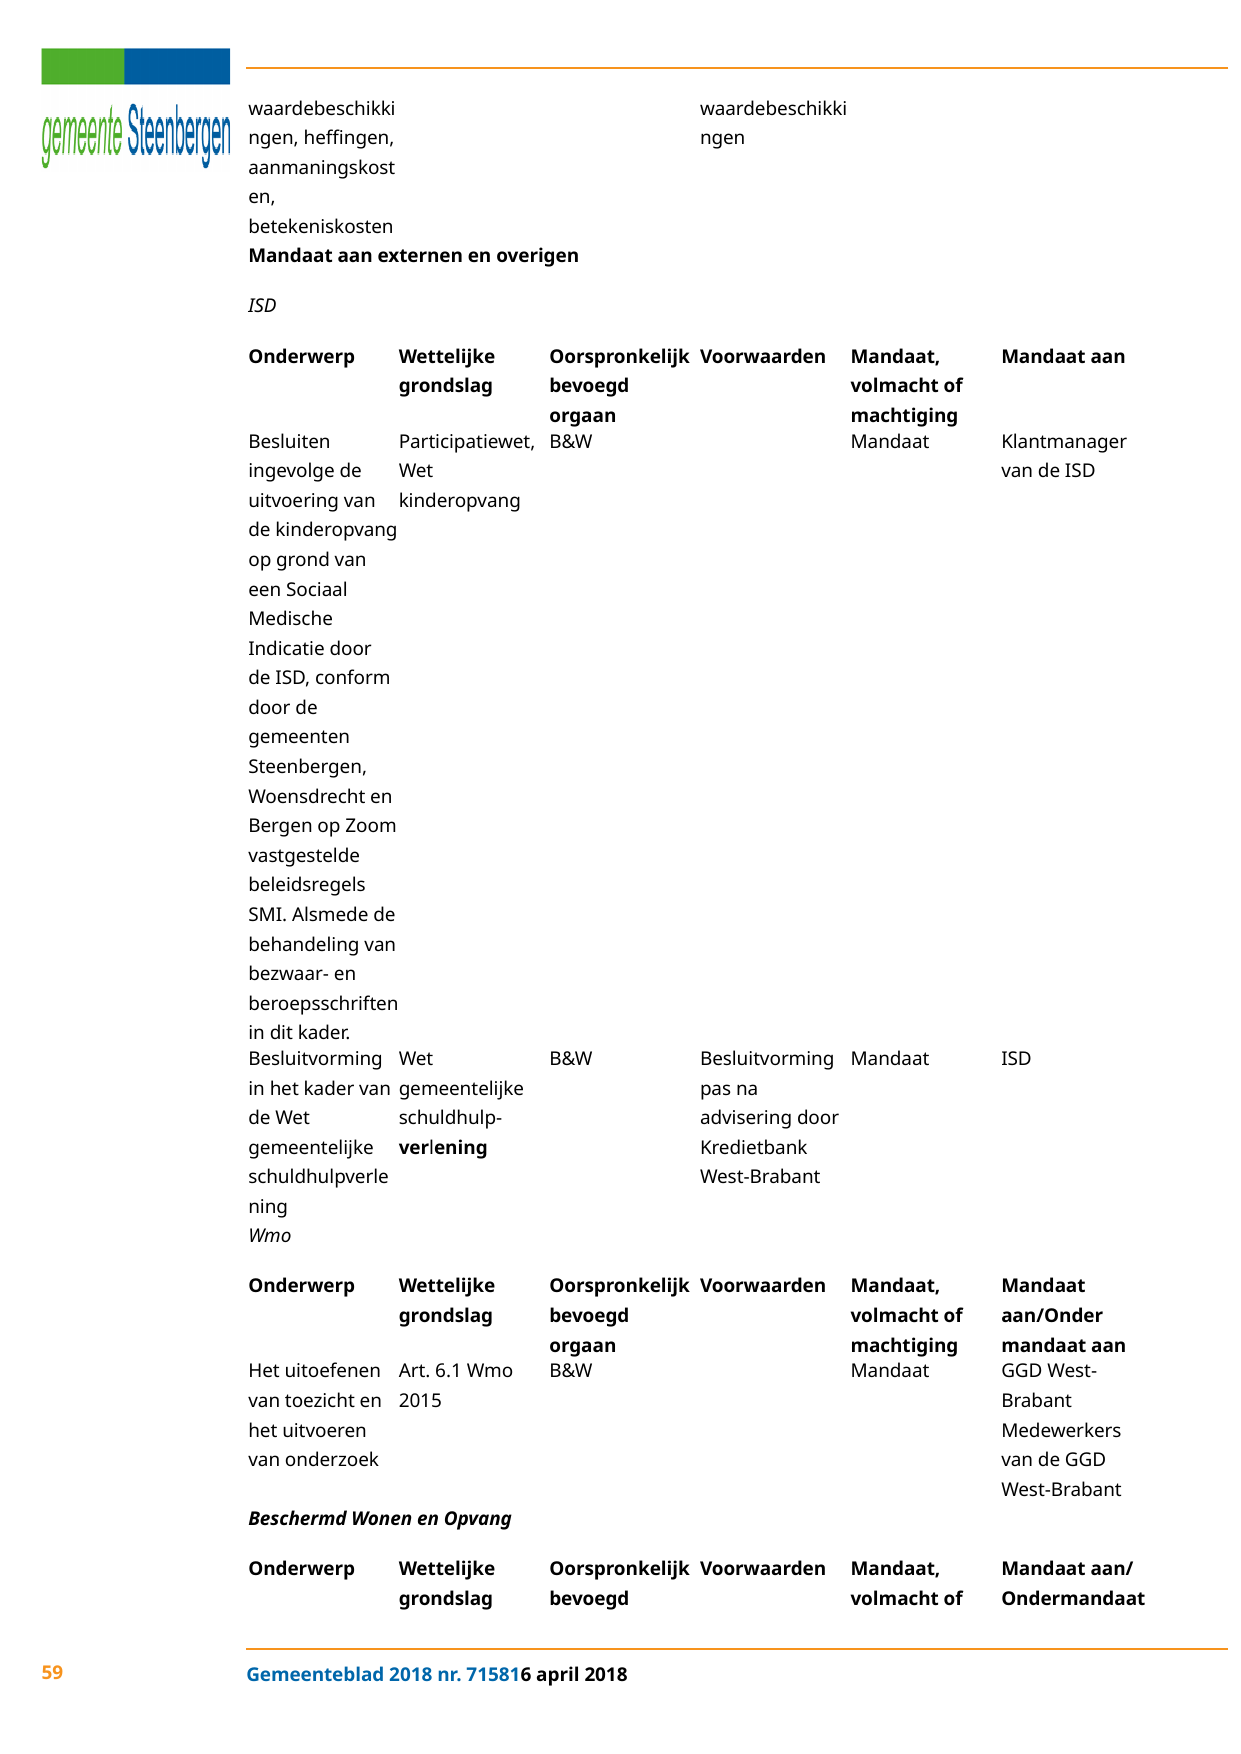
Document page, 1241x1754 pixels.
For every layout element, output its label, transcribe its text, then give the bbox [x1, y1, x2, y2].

table_header Mandaat aan/ Ondermandaat [1001, 1555, 1152, 1611]
table_header Oorspronkelijk bevoegd [549, 1555, 700, 1611]
table_header Voorwaarden [700, 343, 850, 428]
table_header Onderwerp [248, 343, 398, 428]
table_header Oorspronkelijk bevoegd orgaan [549, 1273, 700, 1358]
table_cell Mandaat [850, 1358, 1001, 1502]
table_header Onderwerp [248, 1273, 398, 1358]
table_header Mandaat aan/Onder mandaat aan [1001, 1273, 1152, 1358]
text ISD [248, 292, 1152, 318]
table_cell Mandaat [850, 428, 1001, 1045]
table_header Voorwaarden [700, 1555, 850, 1611]
table_cell Wet gemeentelijke schuldhulp- verlening [399, 1045, 549, 1219]
table_header Mandaat, volmacht of [850, 1555, 1001, 1611]
table_header Wettelijke grondslag [399, 1273, 549, 1358]
text Wmo [248, 1222, 1152, 1248]
text Mandaat aan externen en overigen [248, 242, 1152, 268]
table_cell waardebeschikkingen, heffingen, aanmaningskosten, betekeniskosten [248, 95, 398, 239]
table_header Wettelijke grondslag [399, 1555, 549, 1611]
table_cell Mandaat [850, 1045, 1001, 1219]
table_cell [399, 95, 549, 239]
table_cell Klantmanager van de ISD [1001, 428, 1152, 1045]
table_cell [850, 95, 1001, 239]
text Beschermd Wonen en Opvang [248, 1505, 1152, 1531]
table_cell waardebeschikkingen [700, 95, 850, 239]
table_cell B&W [549, 1358, 700, 1502]
table_cell Art. 6.1 Wmo 2015 [399, 1358, 549, 1502]
table_cell [700, 428, 850, 1045]
table_cell B&W [549, 428, 700, 1045]
table_header Voorwaarden [700, 1273, 850, 1358]
table_header Wettelijke grondslag [399, 343, 549, 428]
table_header Mandaat aan [1001, 343, 1152, 428]
table_cell [549, 95, 700, 239]
table_header Oorspronkelijk bevoegd orgaan [549, 343, 700, 428]
table_header Mandaat, volmacht of machtiging [850, 1273, 1001, 1358]
table_cell B&W [549, 1045, 700, 1219]
table_cell ISD [1001, 1045, 1152, 1219]
picture [41, 47, 231, 172]
table_header Onderwerp [248, 1555, 398, 1611]
table_cell Besluitvorming pas na advisering door Kredietbank West-Brabant [700, 1045, 850, 1219]
table_cell Besluitvorming in het kader van de Wet gemeentelijke schuldhulpverlening [248, 1045, 398, 1219]
table_cell Participatiewet, Wet kinderopvang [399, 428, 549, 1045]
table_cell Het uitoefenen van toezicht en het uitvoeren van onderzoek [248, 1358, 398, 1502]
table_cell [1001, 95, 1152, 239]
table_cell Besluiten ingevolge de uitvoering van de kinderopvang op grond van een Sociaal Medische Indicatie door de ISD, conform door de gemeenten Steenbergen, Woensdrecht en Bergen op Zoom vastgestelde beleidsregels SMI. Alsmede de behandeling van bezwaar- en beroepsschriften in dit kader. [248, 428, 398, 1045]
table_cell GGD West-Brabant Medewerkers van de GGD West-Brabant [1001, 1358, 1152, 1502]
table_cell [700, 1358, 850, 1502]
table_header Mandaat, volmacht of machtiging [850, 343, 1001, 428]
